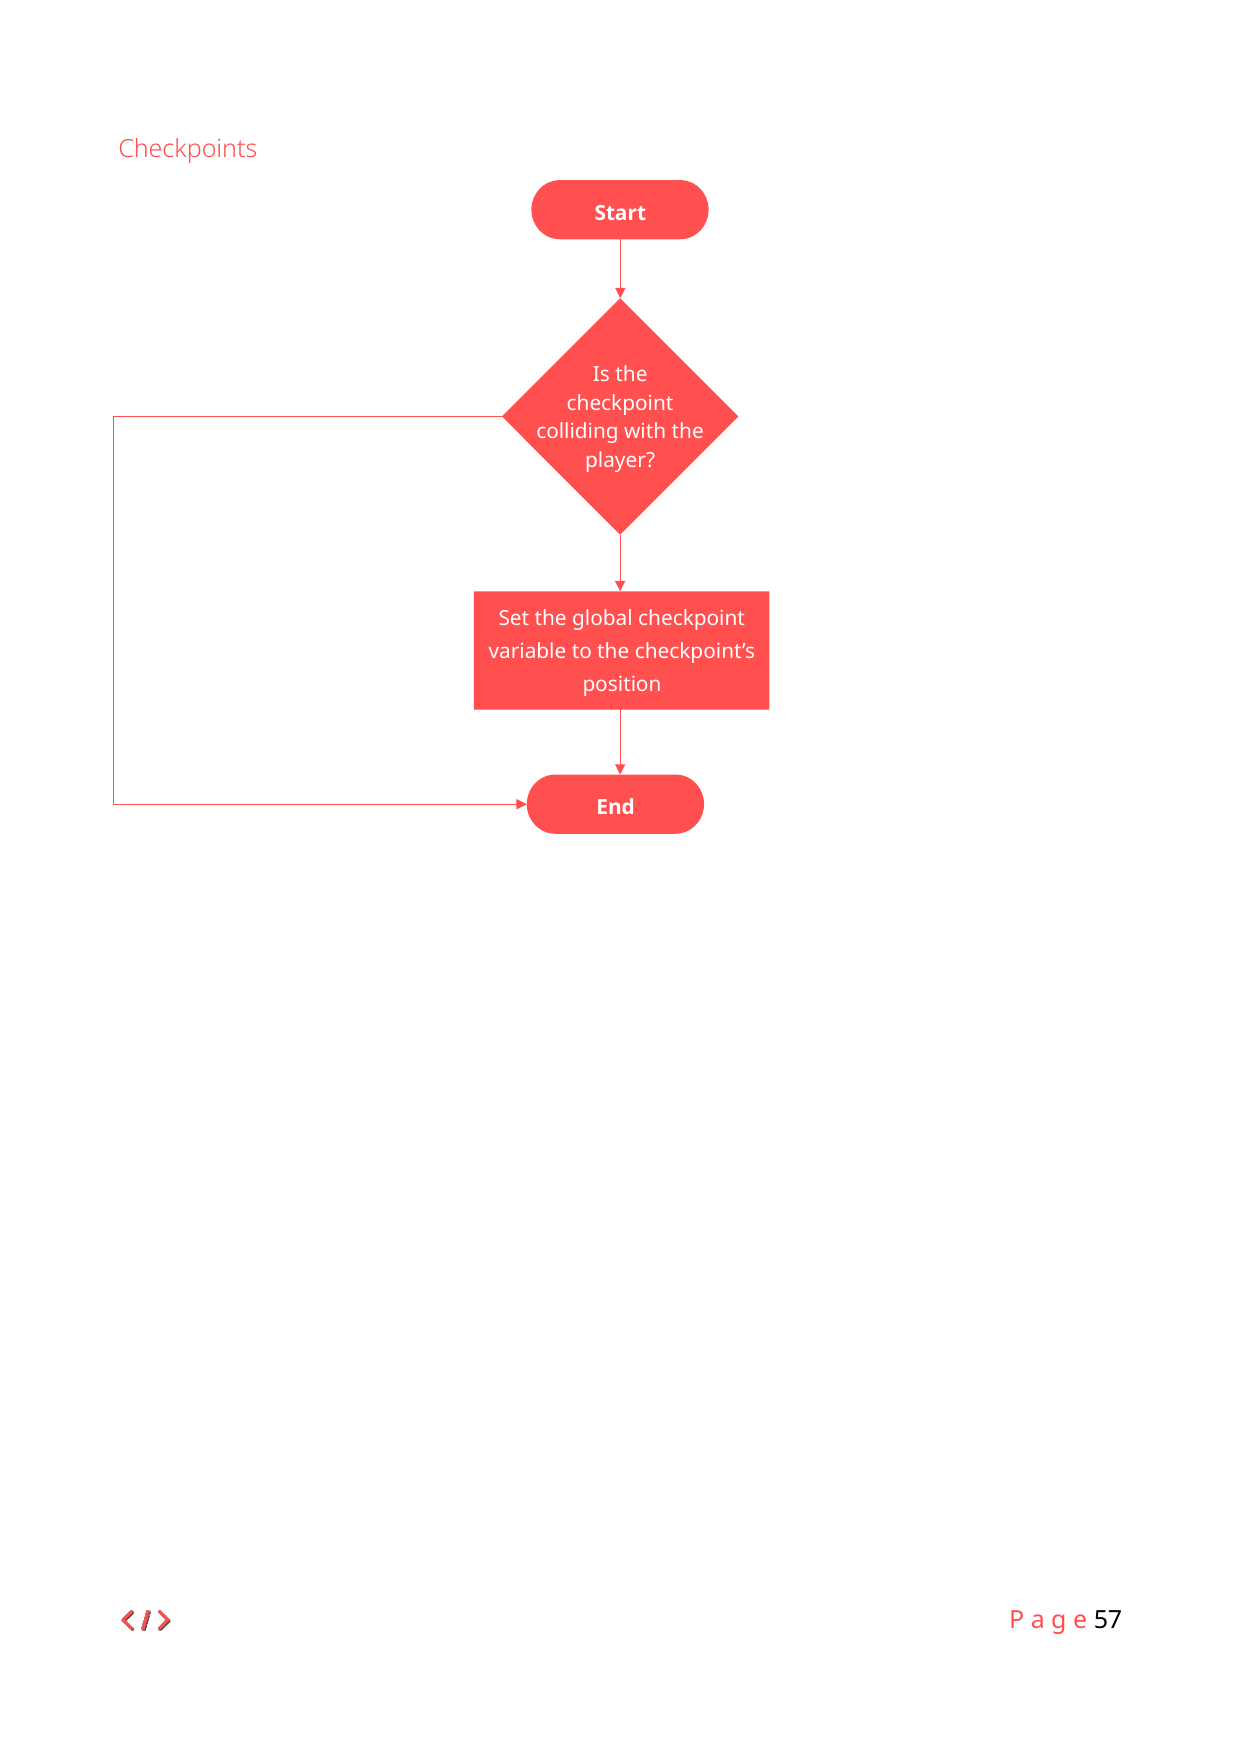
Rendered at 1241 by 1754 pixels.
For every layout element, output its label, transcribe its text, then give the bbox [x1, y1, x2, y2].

text Set the global checkpoint variable to the checkpoint’s position [483, 603, 761, 697]
subtitle Checkpoints [118, 131, 1122, 165]
picture [116, 1591, 175, 1649]
text End [544, 792, 687, 816]
text Start [549, 198, 691, 222]
